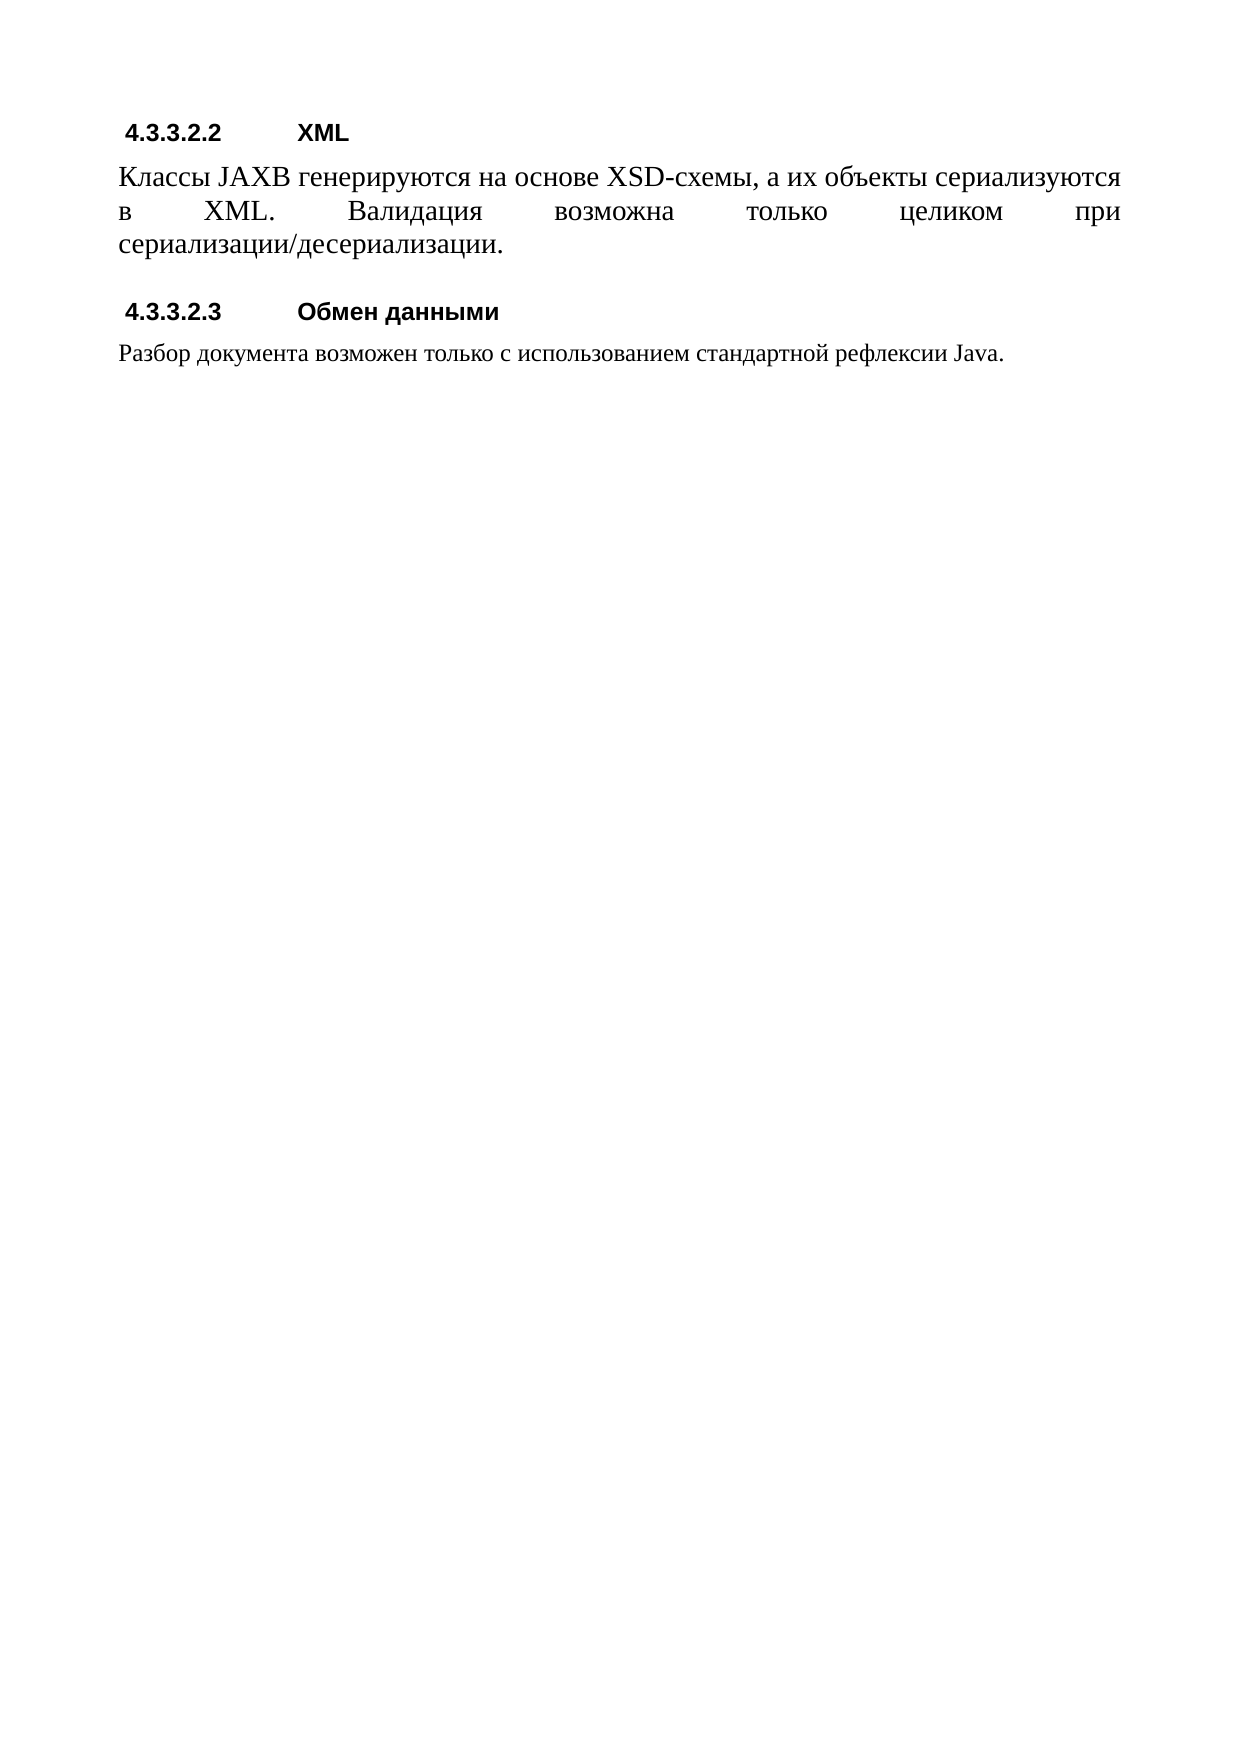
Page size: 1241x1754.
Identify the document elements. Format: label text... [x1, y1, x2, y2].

text Разбор документа возможен только с использованием стандартной рефлексии Java. [118, 338, 1122, 367]
subtitle XML [118, 118, 1122, 147]
subtitle Обмен данными [118, 297, 1122, 326]
text Классы JAXB генерируются на основе XSD-схемы, а их объекты сериализуются в XML. Валидация возможна только целиком при сериализации/десериализации. [118, 159, 1122, 260]
